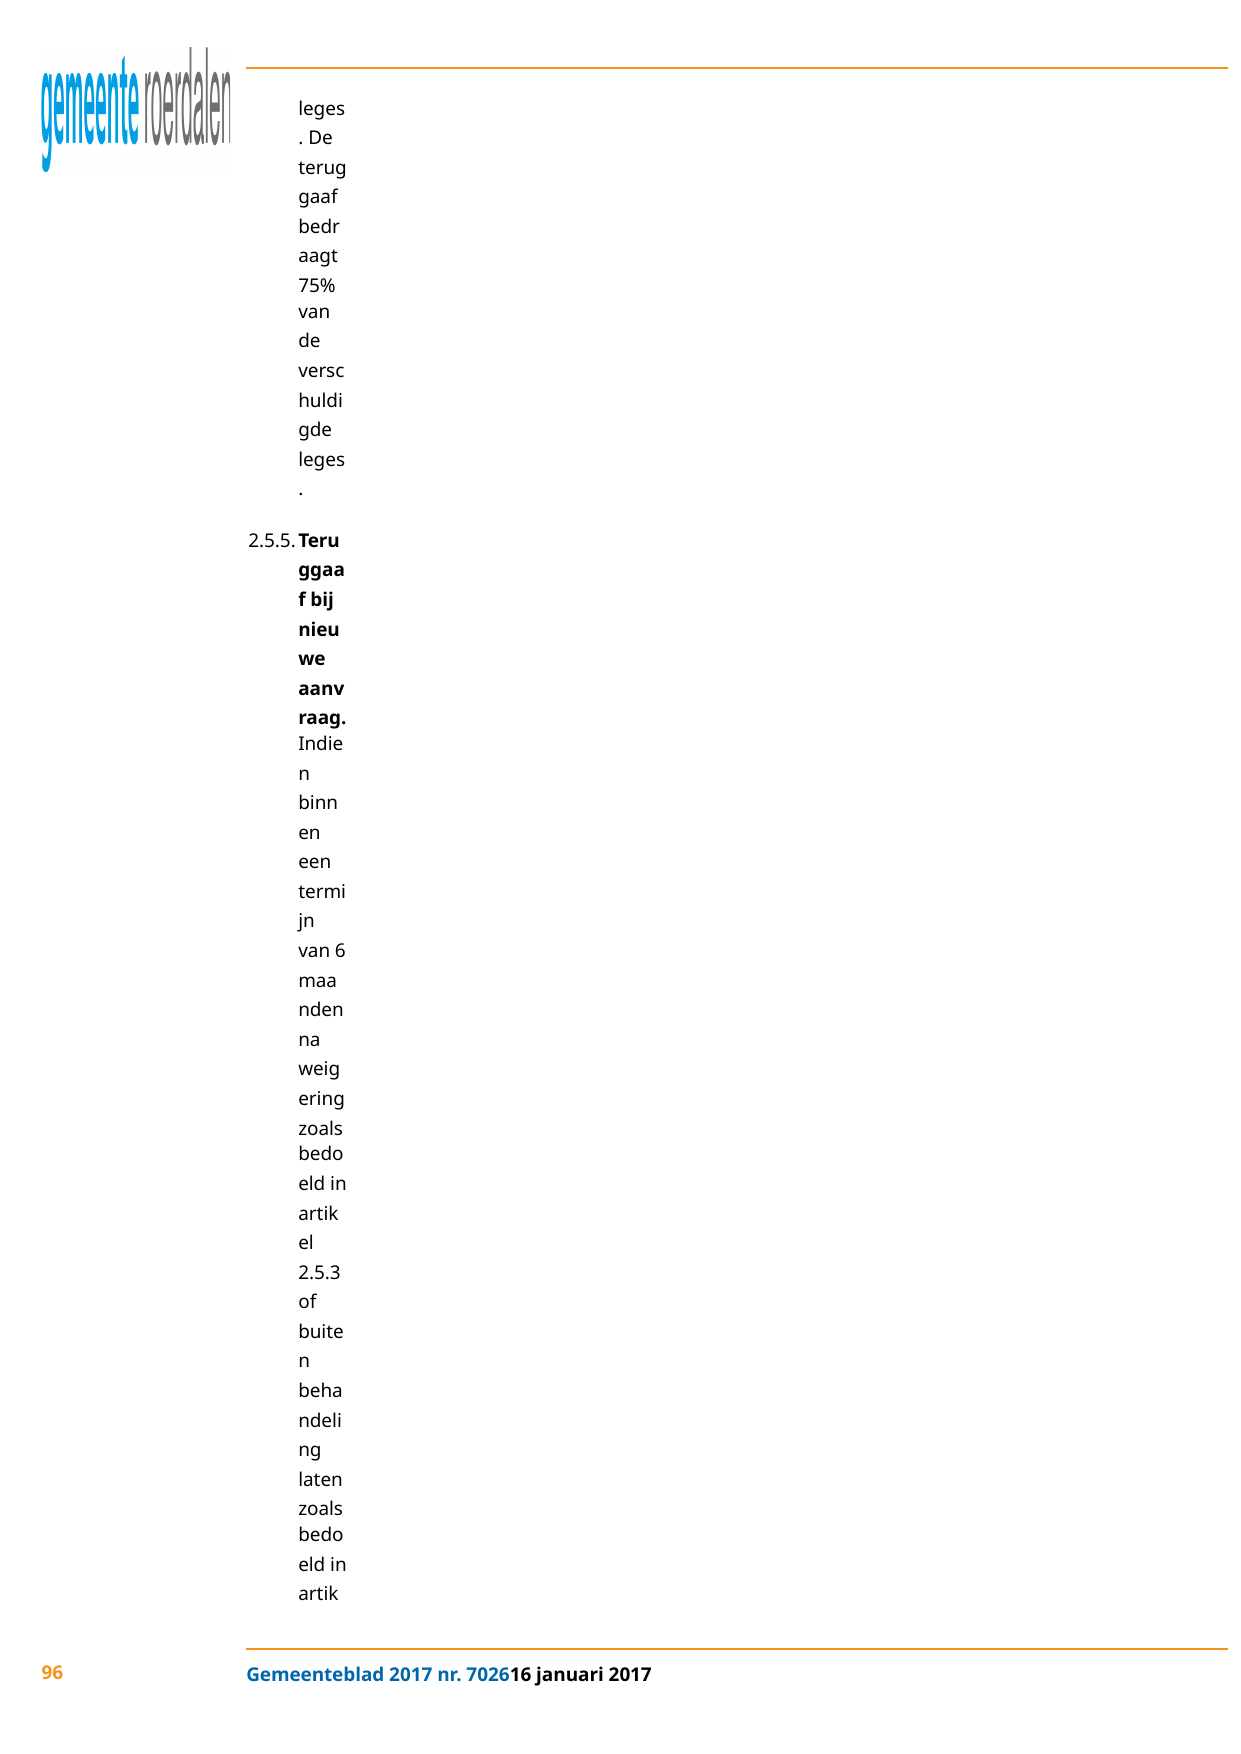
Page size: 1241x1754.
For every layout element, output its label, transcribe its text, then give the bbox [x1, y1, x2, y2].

table_cell [348, 1141, 398, 1521]
table_cell [348, 1521, 398, 1606]
table_cell bedoeld in artik [298, 1521, 348, 1606]
table_cell [348, 95, 398, 298]
table_cell [248, 1141, 298, 1521]
table_cell [348, 730, 398, 1141]
table_cell 2.5.5. [248, 527, 298, 730]
picture [41, 134, 48, 172]
table_cell Indien binnen een termijn van 6 maanden na weigering zoals [298, 730, 348, 1141]
table_cell Teruggaaf bij nieuwe aanvraag. [298, 527, 348, 730]
table_cell [248, 1521, 298, 1606]
picture [41, 47, 231, 172]
table_cell [248, 298, 298, 501]
table_cell [348, 298, 398, 501]
table_cell bedoeld in artikel 2.5.3 of buiten behandeling laten zoals [298, 1141, 348, 1521]
table_cell [348, 527, 398, 730]
table_cell [298, 501, 348, 527]
table_cell [348, 501, 398, 527]
table_cell leges. De teruggaaf bedraagt 75% [298, 95, 348, 298]
table_cell [248, 501, 298, 527]
table_cell [248, 730, 298, 1141]
table_cell [248, 95, 298, 298]
table_cell van de verschuldigde leges. [298, 298, 348, 501]
